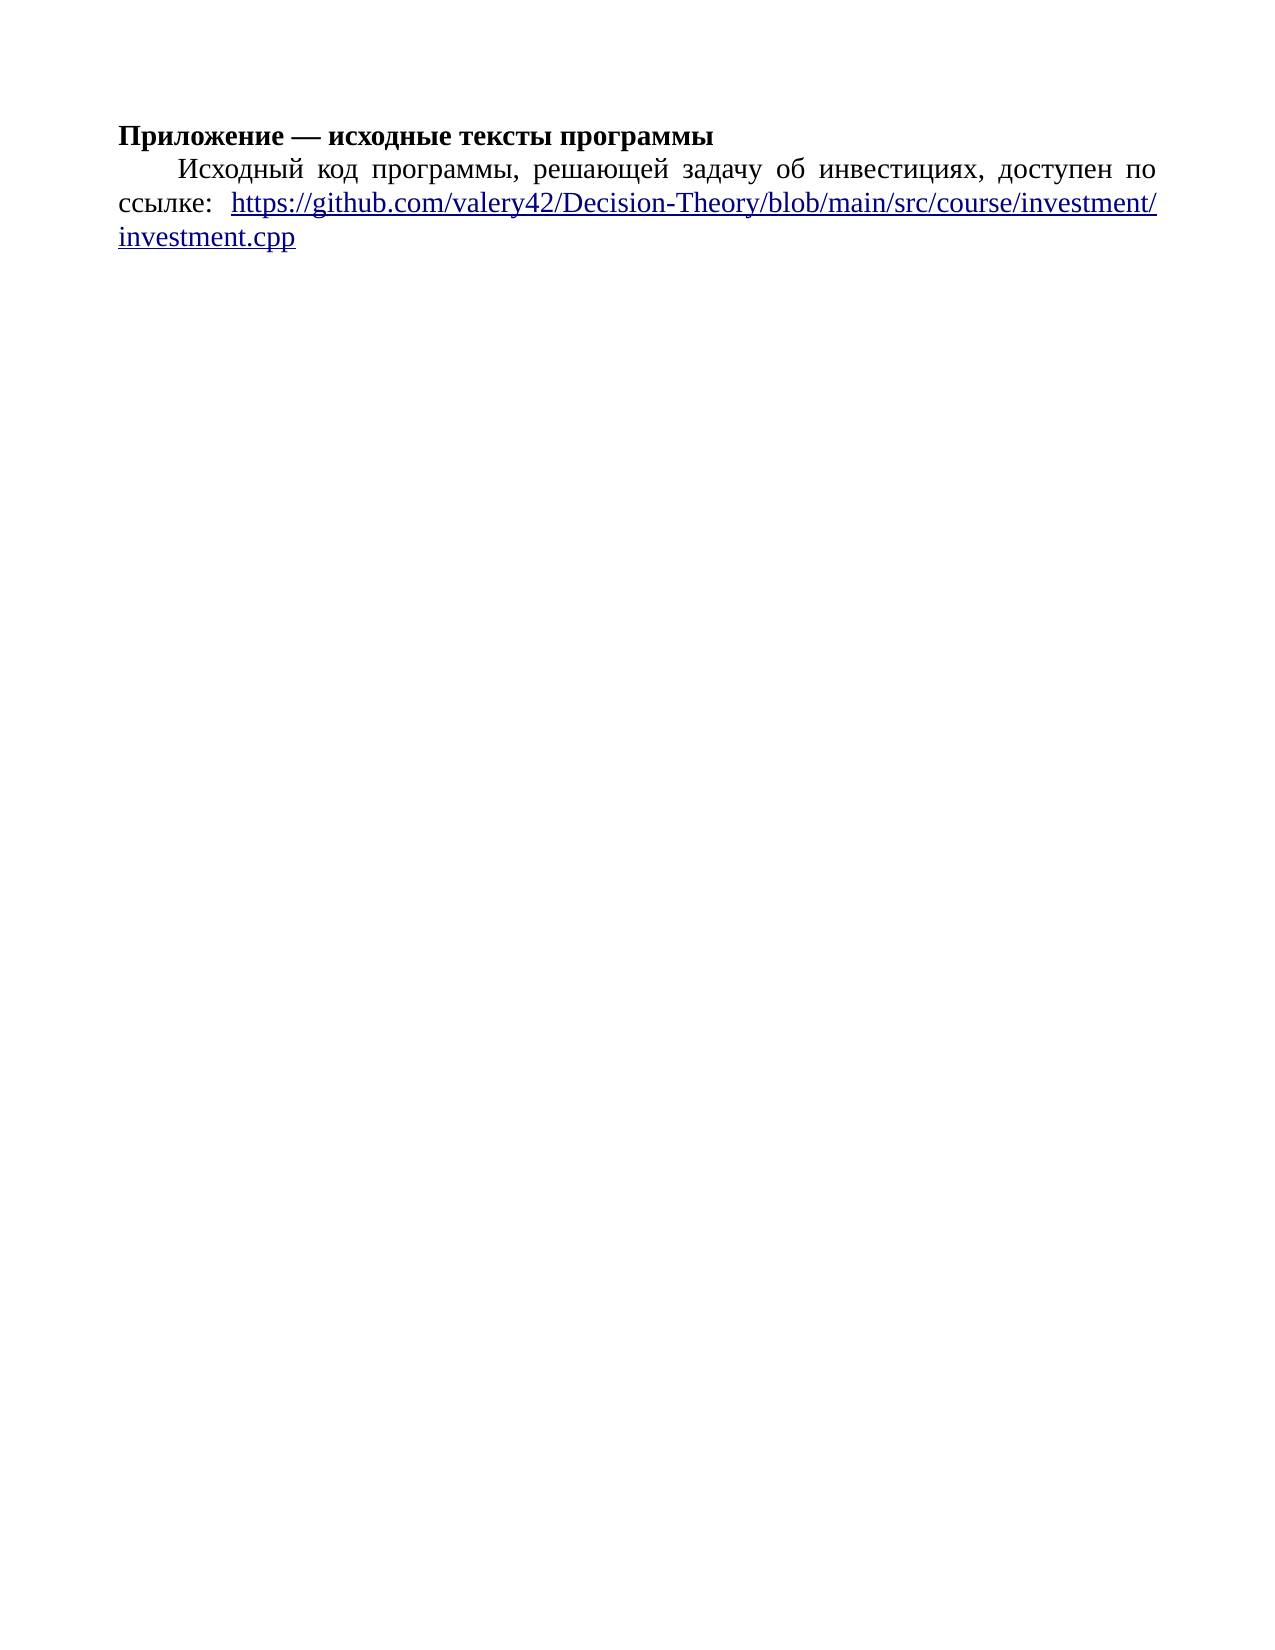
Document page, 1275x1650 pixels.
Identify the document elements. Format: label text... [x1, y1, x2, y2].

text Исходный код программы, решающей задачу об инвестициях, доступен по ссылке: https://github.com/valery42/Decision-Theory/blob/main/src/course/investment/investment.cpp [118, 152, 1157, 252]
text Приложение — исходные тексты программы [118, 118, 1157, 152]
